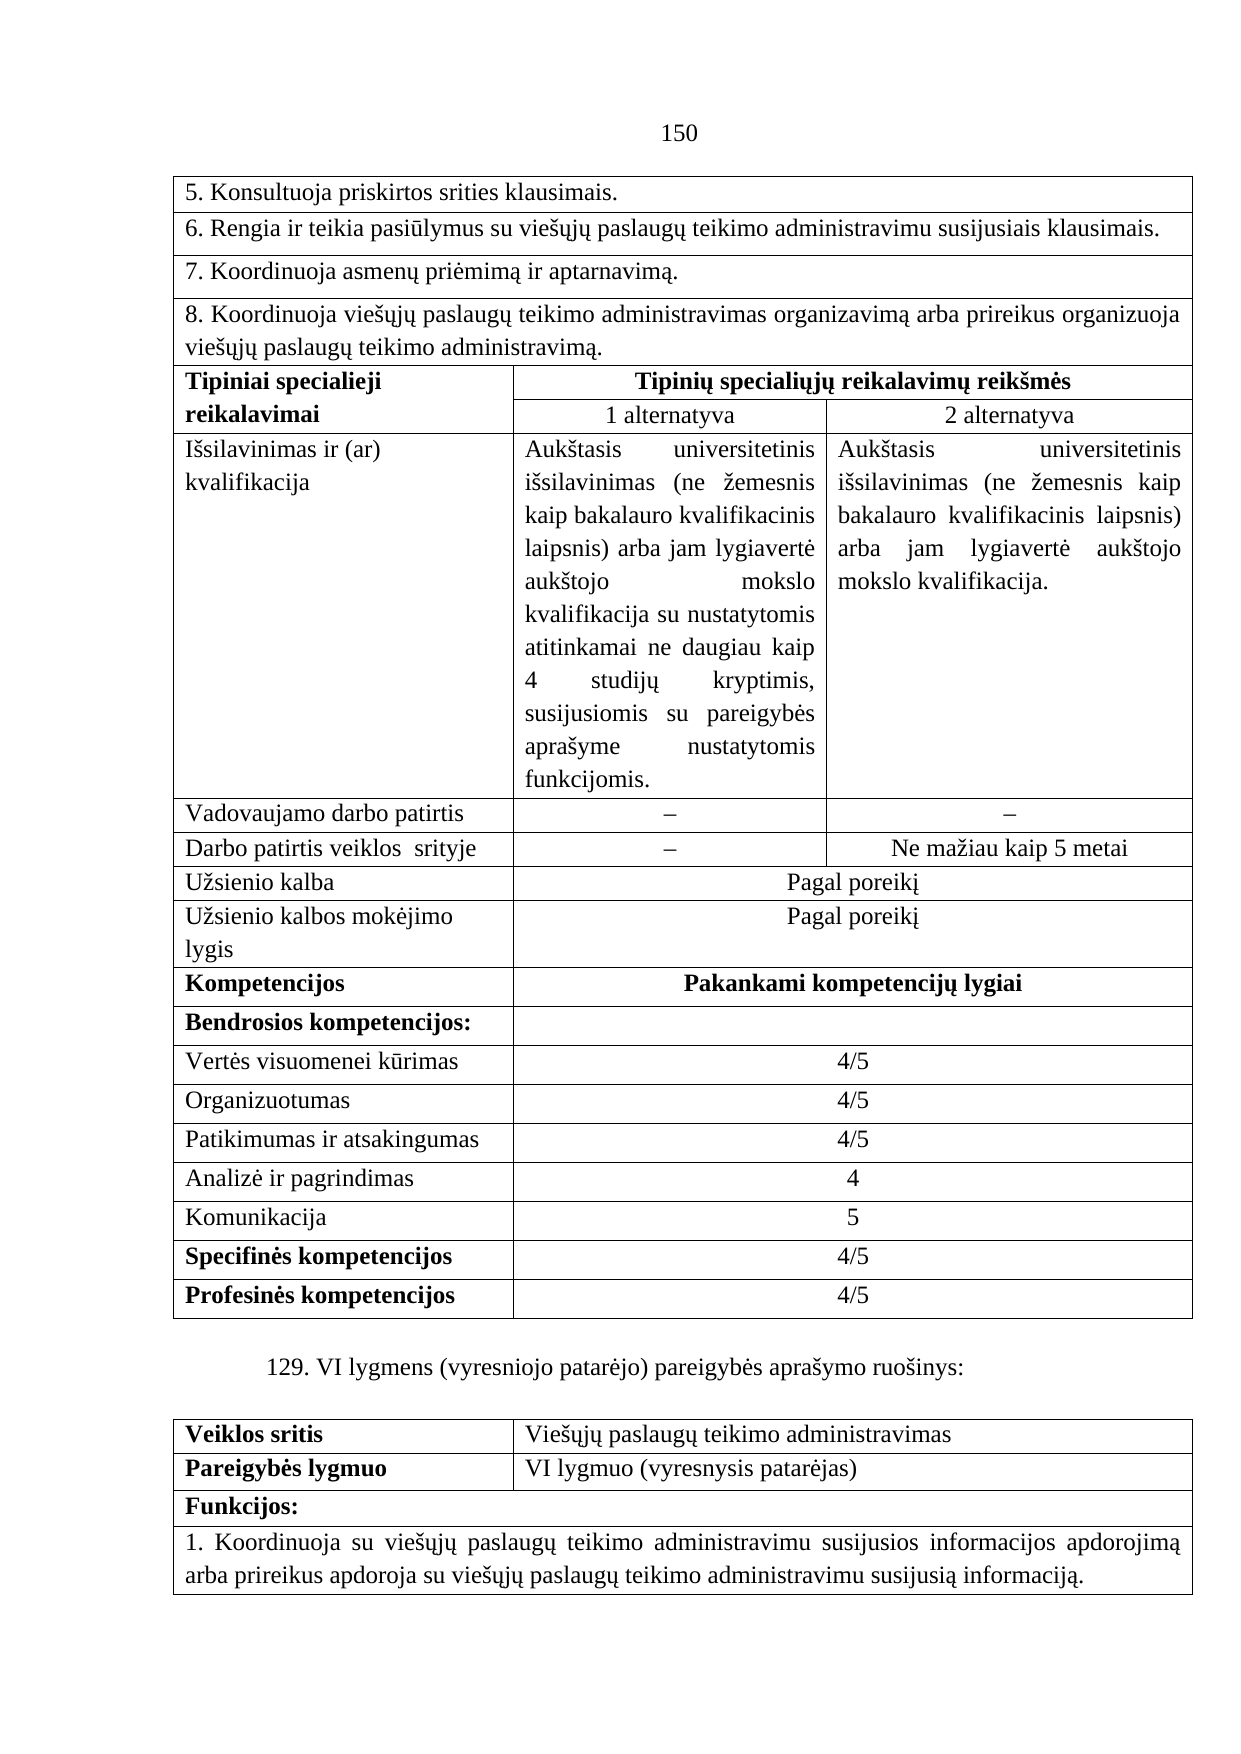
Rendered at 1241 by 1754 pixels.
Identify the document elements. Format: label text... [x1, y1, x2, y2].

table_cell 8. Koordinuoja viešųjų paslaugų teikimo administravimas organizavimą arba prireikus organizuoja viešųjų paslaugų teikimo administravimą. [174, 299, 1192, 365]
table_cell Profesinės kompetencijos [174, 1280, 513, 1318]
table_cell Organizuotumas [174, 1085, 513, 1123]
table_cell Pareigybės lygmuo [174, 1454, 513, 1490]
table_cell 5 [514, 1202, 1192, 1240]
table_cell Užsienio kalbos mokėjimo lygis [174, 901, 513, 967]
table_cell Bendrosios kompetencijos: [174, 1007, 513, 1045]
table_cell Aukštasis universitetinis išsilavinimas (ne žemesnis kaip bakalauro kvalifikacinis laipsnis) arba jam lygiavertė aukštojo mokslo kvalifikacija su nustatytomis atitinkamai ne daugiau kaip 4 studijų kryptimis, susijusiomis su pareigybės aprašyme nustatytomis funkcijomis. [514, 434, 826, 797]
table_cell Specifinės kompetencijos [174, 1241, 513, 1279]
table_cell Patikimumas ir atsakingumas [174, 1124, 513, 1162]
table_cell Pagal poreikį [514, 867, 1192, 900]
table_cell Vertės visuomenei kūrimas [174, 1046, 513, 1084]
table_header Veiklos sritis [174, 1420, 513, 1452]
table_cell 4 [514, 1163, 1192, 1201]
table_cell 4/5 [514, 1046, 1192, 1084]
table_cell 4/5 [514, 1280, 1192, 1318]
table_cell 2 alternatyva [827, 400, 1192, 433]
table_cell 4/5 [514, 1241, 1192, 1279]
table_cell Funkcijos: [174, 1491, 1192, 1526]
table_cell 4/5 [514, 1124, 1192, 1162]
table_cell – [514, 799, 826, 832]
table_cell Tipiniai specialieji reikalavimai [174, 366, 513, 433]
table_cell 7. Koordinuoja asmenų priėmimą ir aptarnavimą. [174, 256, 1192, 298]
table_cell 4/5 [514, 1085, 1192, 1123]
table_cell Komunikacija [174, 1202, 513, 1240]
table_cell Darbo patirtis veiklos srityje [174, 833, 513, 866]
table_cell Pakankami kompetencijų lygiai [514, 968, 1192, 1006]
table_cell – [514, 833, 826, 866]
table_cell [514, 1007, 1192, 1045]
table_cell 5. Konsultuoja priskirtos srities klausimais. [174, 177, 1192, 212]
table_cell Išsilavinimas ir (ar) kvalifikacija [174, 434, 513, 797]
table_header Viešųjų paslaugų teikimo administravimas [514, 1420, 1192, 1452]
table_cell Tipinių specialiųjų reikalavimų reikšmės [514, 366, 1192, 399]
table_cell 1 alternatyva [514, 400, 826, 433]
table_cell 1. Koordinuoja su viešųjų paslaugų teikimo administravimu susijusios informacijos apdorojimą arba prireikus apdoroja su viešųjų paslaugų teikimo administravimu susijusią informaciją. [174, 1527, 1192, 1593]
table_cell Užsienio kalba [174, 867, 513, 900]
table_cell Vadovaujamo darbo patirtis [174, 799, 513, 832]
table_cell Ne mažiau kaip 5 metai [827, 833, 1192, 866]
table_cell 6. Rengia ir teikia pasiūlymus su viešųjų paslaugų teikimo administravimu susijusiais klausimais. [174, 213, 1192, 255]
text 129. VI lygmens (vyresniojo patarėjo) pareigybės aprašymo ruošinys: [177, 1352, 1181, 1381]
table_cell – [827, 799, 1192, 832]
table_cell VI lygmuo (vyresnysis patarėjas) [514, 1454, 1192, 1490]
table_cell Analizė ir pagrindimas [174, 1163, 513, 1201]
table_cell Kompetencijos [174, 968, 513, 1006]
table_cell Pagal poreikį [514, 901, 1192, 967]
table_cell Aukštasis universitetinis išsilavinimas (ne žemesnis kaip bakalauro kvalifikacinis laipsnis) arba jam lygiavertė aukštojo mokslo kvalifikacija. [827, 434, 1192, 797]
